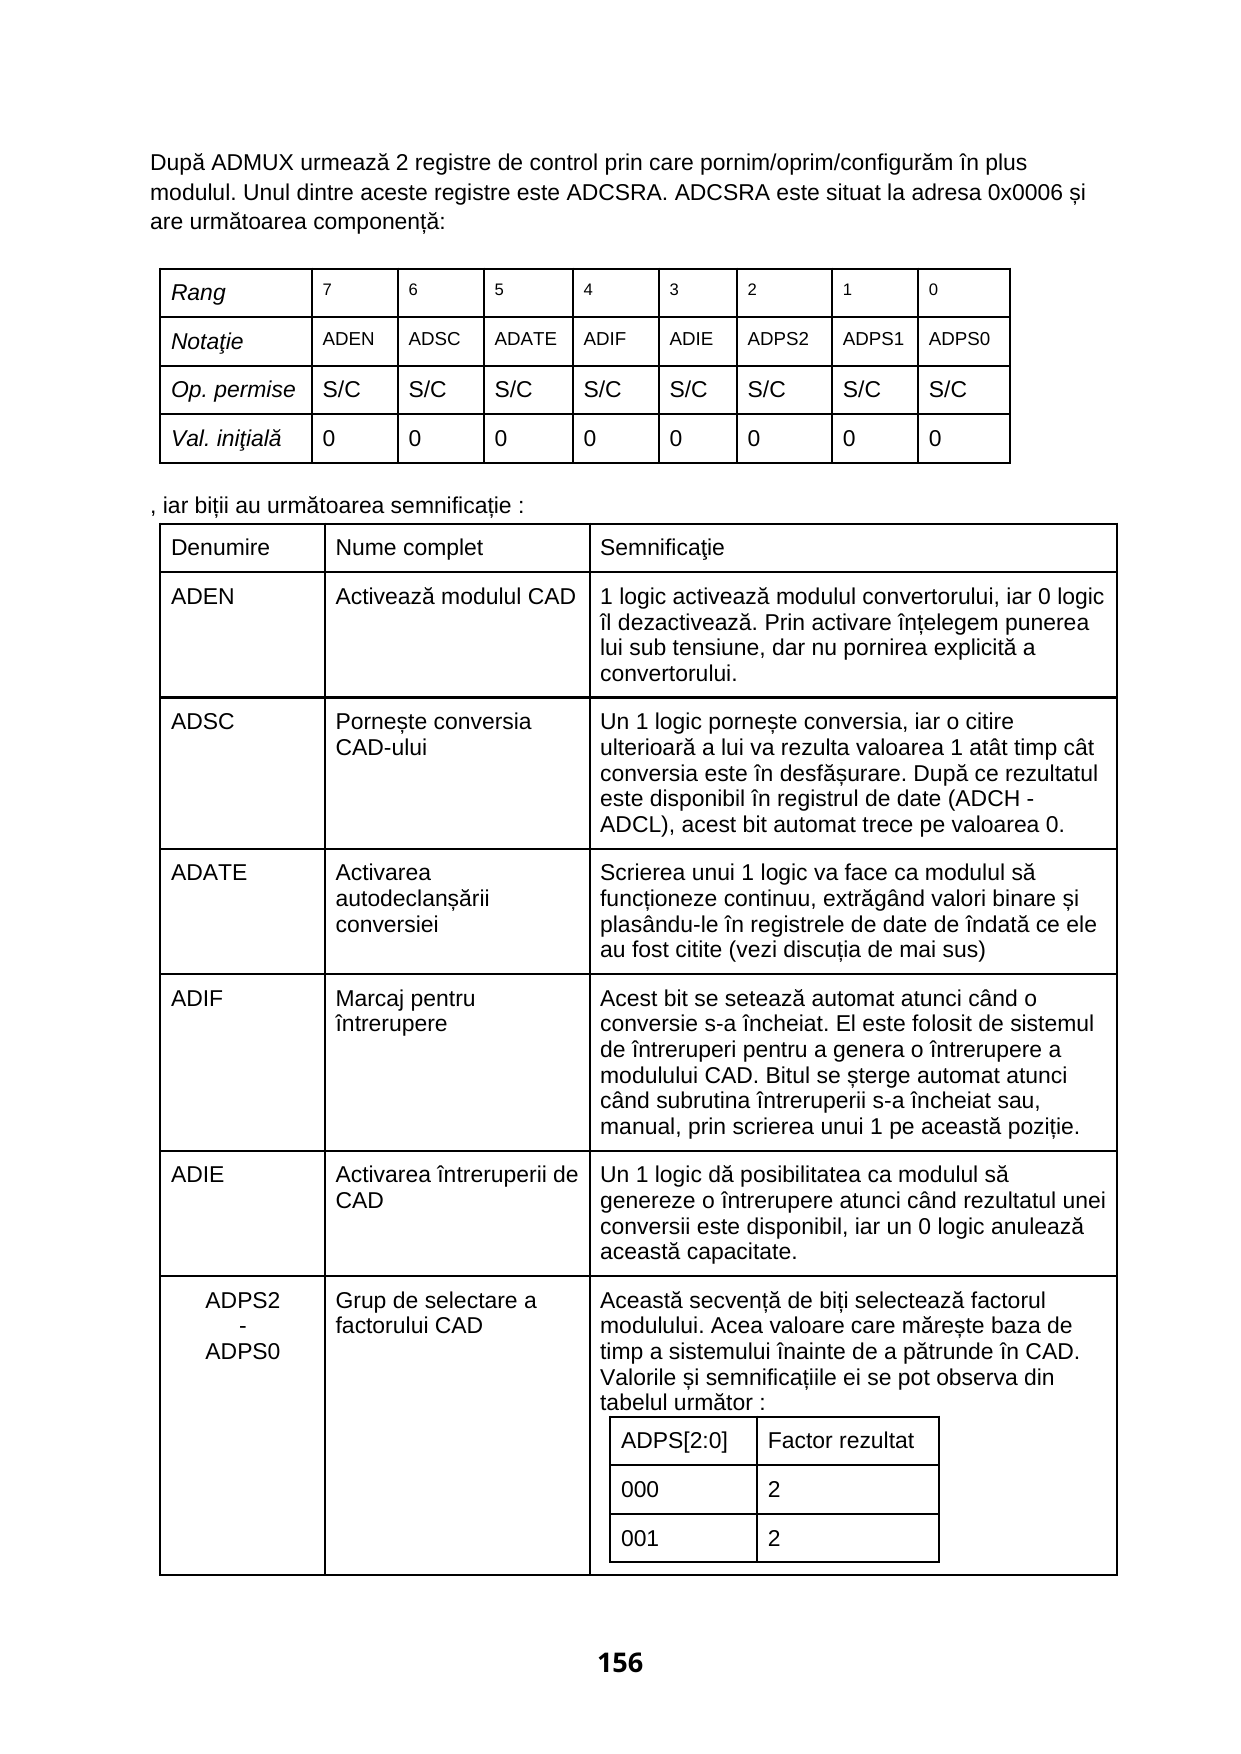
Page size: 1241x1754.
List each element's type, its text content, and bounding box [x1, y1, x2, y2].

table_header Denumire [161, 525, 324, 571]
table_cell 0 [313, 415, 397, 462]
table_cell Un 1 logic pornește conversia, iar o citire ulterioară a lui va rezulta valoarea 1 atât timp cât conversia este în desfășurare. După ce rezultatul este disponibil în registrul de date (ADCH - ADCL), acest bit automat trece pe valoarea 0. [591, 699, 1116, 847]
table_cell Op. permise [161, 367, 311, 413]
table_cell ADIF [574, 318, 658, 364]
table_cell ADIE [660, 318, 736, 364]
table_cell Activează modulul CAD [326, 573, 589, 696]
table_cell Scrierea unui 1 logic va face ca modulul să funcționeze continuu, extrăgând valori binare și plasându-le în registrele de date de îndată ce ele au fost citite (vezi discuția de mai sus) [591, 850, 1116, 973]
text După ADMUX urmează 2 registre de control prin care pornim/oprim/configurăm în plus modulul. Unul dintre aceste registre este ADCSRA. ADCSRA este situat la adresa 0x0006 și are următoarea componență: [150, 150, 1090, 234]
table_cell ADPS0 [919, 318, 1009, 364]
table_header 1 [833, 270, 917, 316]
table_cell Marcaj pentru întrerupere [326, 975, 589, 1149]
table_cell ADSC [161, 699, 324, 847]
table_cell 0 [485, 415, 572, 462]
table_cell S/C [660, 367, 736, 413]
table_cell 001 [611, 1515, 756, 1561]
table_cell S/C [919, 367, 1009, 413]
table_cell ADSC [399, 318, 483, 364]
table_cell S/C [738, 367, 831, 413]
table_header 4 [574, 270, 658, 316]
table_cell ADPS2 - ADPS0 [161, 1277, 324, 1574]
table_cell Grup de selectare a factorului CAD [326, 1277, 589, 1574]
table_cell 1 logic activează modulul convertorului, iar 0 logic îl dezactivează. Prin activare înțelegem punerea lui sub tensiune, dar nu pornirea explicită a convertorului. [591, 573, 1116, 696]
table_header 7 [313, 270, 397, 316]
table_cell Un 1 logic dă posibilitatea ca modulul să genereze o întrerupere atunci când rezultatul unei conversii este disponibil, iar un 0 logic anulează această capacitate. [591, 1152, 1116, 1275]
table_cell 0 [919, 415, 1009, 462]
table_cell S/C [399, 367, 483, 413]
table_cell S/C [313, 367, 397, 413]
table_cell S/C [574, 367, 658, 413]
table_cell 0 [660, 415, 736, 462]
table_cell ADIF [161, 975, 324, 1149]
table_cell 0 [574, 415, 658, 462]
text , iar biții au următoarea semnificație : [150, 493, 1090, 519]
table_cell ADEN [313, 318, 397, 364]
table_cell Activarea întreruperii de CAD [326, 1152, 589, 1275]
table_header ADPS[2:0] [611, 1418, 756, 1464]
table_cell 000 [611, 1466, 756, 1513]
table_cell Activarea autodeclanșării conversiei [326, 850, 589, 973]
table_cell ADATE [485, 318, 572, 364]
table_header 6 [399, 270, 483, 316]
table_cell ADPS2 [738, 318, 831, 364]
table_cell ADPS1 [833, 318, 917, 364]
table_cell Această secvență de biți selectează factorul modulului. Acea valoare care mărește baza de timp a sistemului înainte de a pătrunde în CAD. Valorile și semnificațiile ei se pot observa din tabelul următor : [591, 1277, 1116, 1574]
table_header Nume complet [326, 525, 589, 571]
table_cell ADATE [161, 850, 324, 973]
table_cell 2 [758, 1515, 938, 1561]
table_header Factor rezultat [758, 1418, 938, 1464]
table_cell 0 [738, 415, 831, 462]
table_header Semnificaţie [591, 525, 1116, 571]
table_cell ADIE [161, 1152, 324, 1275]
table_cell S/C [485, 367, 572, 413]
table_cell Pornește conversia CAD-ului [326, 699, 589, 847]
table_cell S/C [833, 367, 917, 413]
table_header 0 [919, 270, 1009, 316]
table_header Rang [161, 270, 311, 316]
table_cell Notaţie [161, 318, 311, 364]
table_header 2 [738, 270, 831, 316]
table_cell Acest bit se setează automat atunci când o conversie s-a încheiat. El este folosit de sistemul de întreruperi pentru a genera o întrerupere a modulului CAD. Bitul se șterge automat atunci când subrutina întreruperii s-a încheiat sau, manual, prin scrierea unui 1 pe această poziție. [591, 975, 1116, 1149]
table_header 5 [485, 270, 572, 316]
table_cell 0 [399, 415, 483, 462]
table_cell Val. iniţială [161, 415, 311, 462]
table_cell ADEN [161, 573, 324, 696]
table_cell 0 [833, 415, 917, 462]
table_cell 2 [758, 1466, 938, 1513]
table_header 3 [660, 270, 736, 316]
